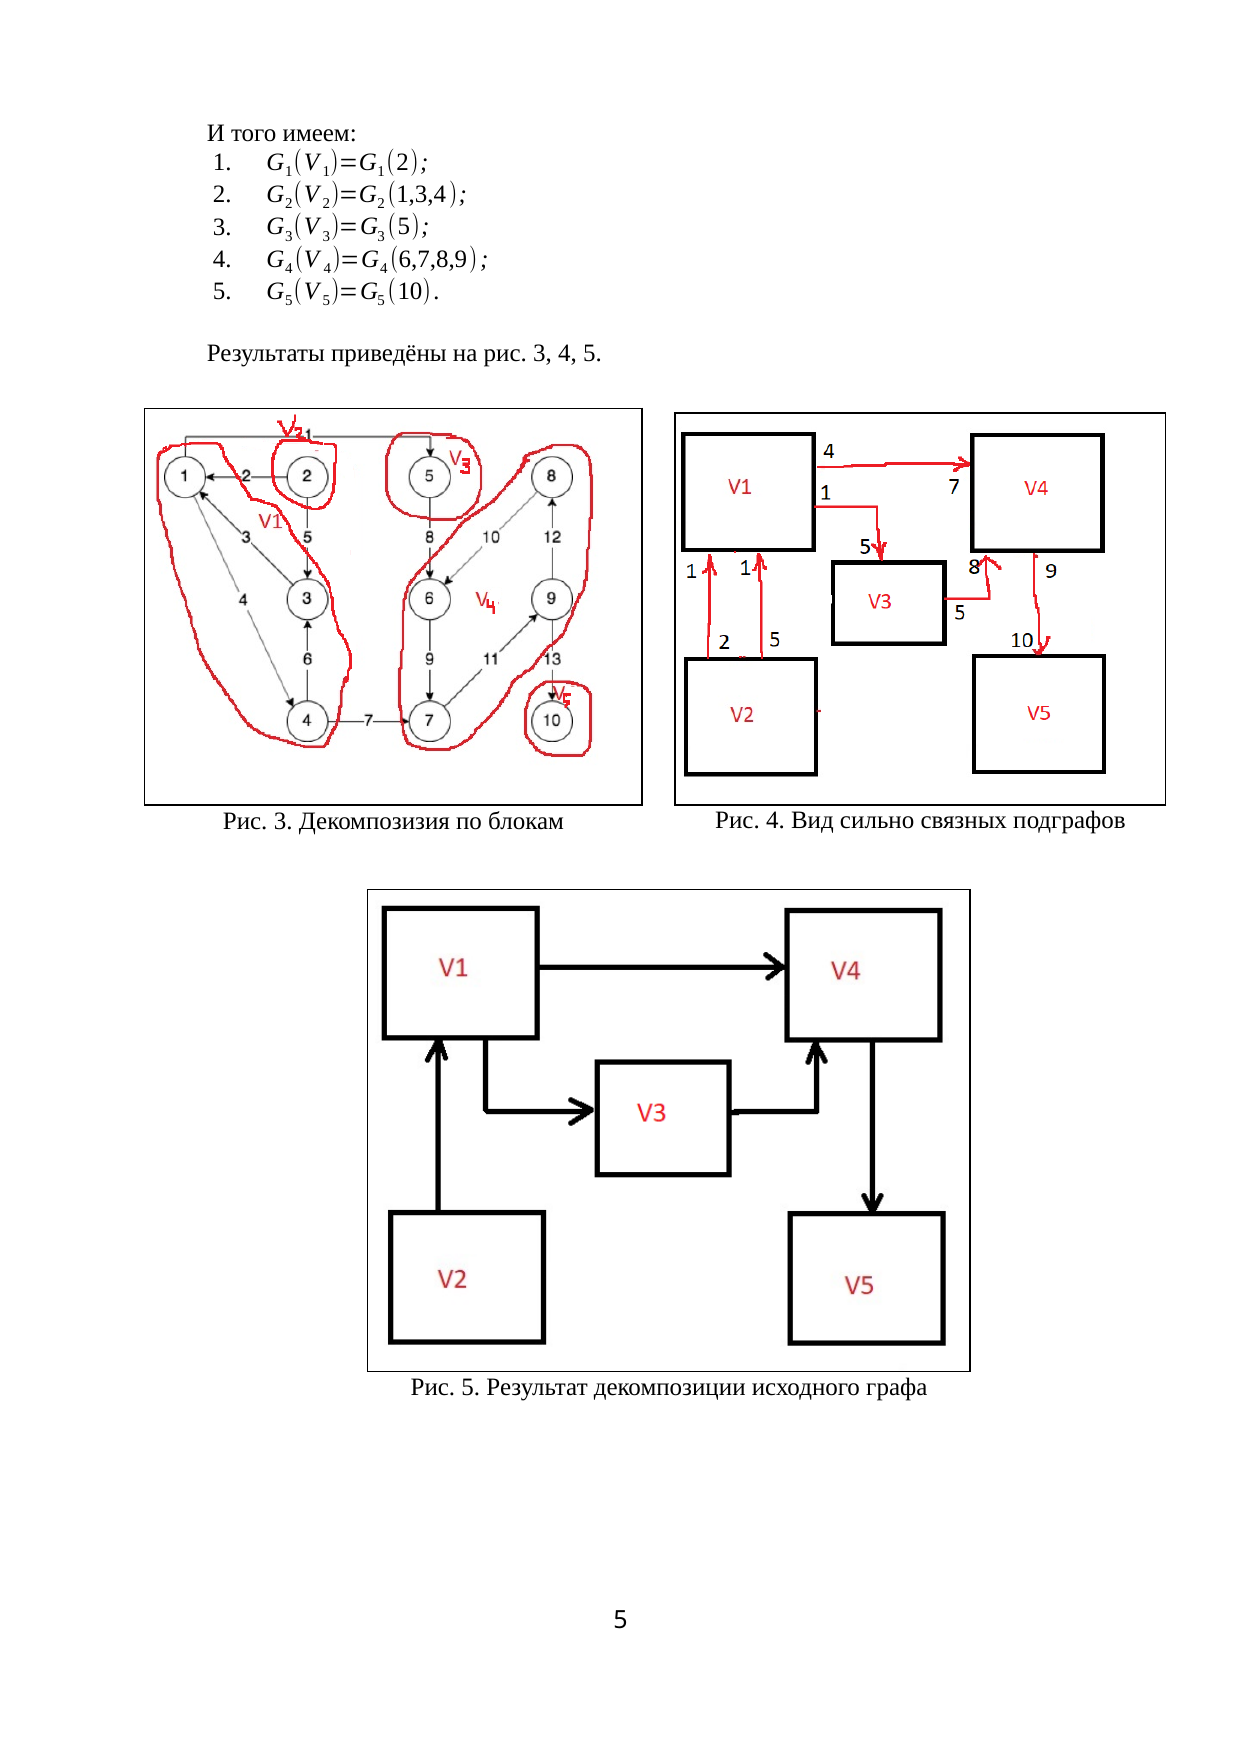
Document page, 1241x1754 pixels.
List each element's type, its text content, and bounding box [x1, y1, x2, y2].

text Рис. 3. Декомпозизия по блокам [106, 804, 674, 834]
text И того имеем: [118, 118, 1122, 147]
text Рис. 4. Вид сильно связных подграфов [674, 806, 1166, 834]
text Рис. 5. Результат декомпозиции исходного графа [367, 1372, 971, 1401]
picture [145, 409, 641, 804]
picture [676, 414, 1165, 804]
text Результаты приведёны на рис. 3, 4, 5. [118, 338, 1122, 366]
picture [368, 890, 969, 1371]
